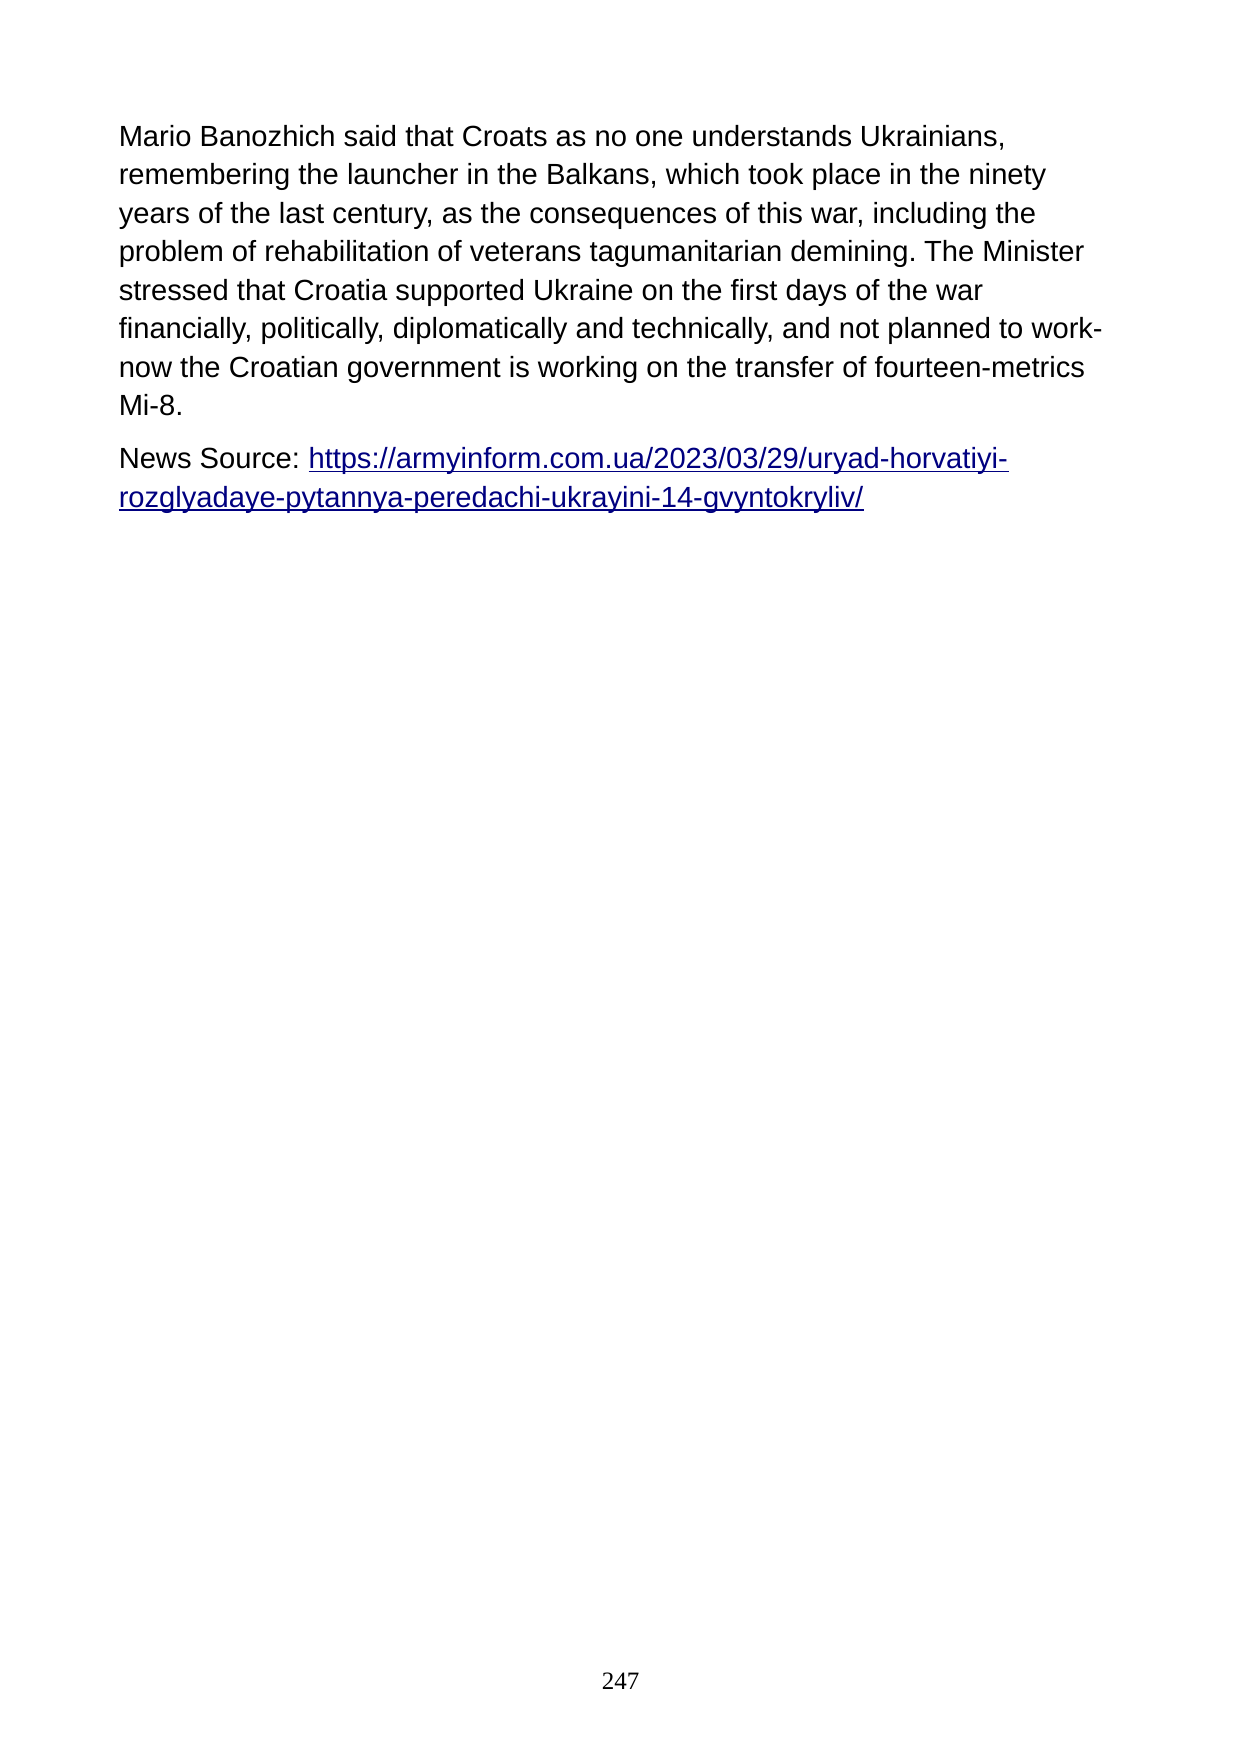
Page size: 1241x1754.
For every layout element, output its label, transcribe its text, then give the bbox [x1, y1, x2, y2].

text News Source: https://armyinform.com.ua/2023/03/29/uryad-horvatiyi-rozglyadaye-pytannya-peredachi-ukrayini-14-gvyntokryliv/ [118, 441, 1122, 513]
text Mario Banozhich said that Croats as no one understands Ukrainians, remembering the launcher in the Balkans, which took place in the ninety years of the last century, as the consequences of this war, including the problem of rehabilitation of veterans tagumanitarian demining. The Minister stressed that Croatia supported Ukraine on the first days of the war financially, politically, diplomatically and technically, and not planned to work-now the Croatian government is working on the transfer of fourteen-metrics Mi-8. [118, 118, 1122, 422]
